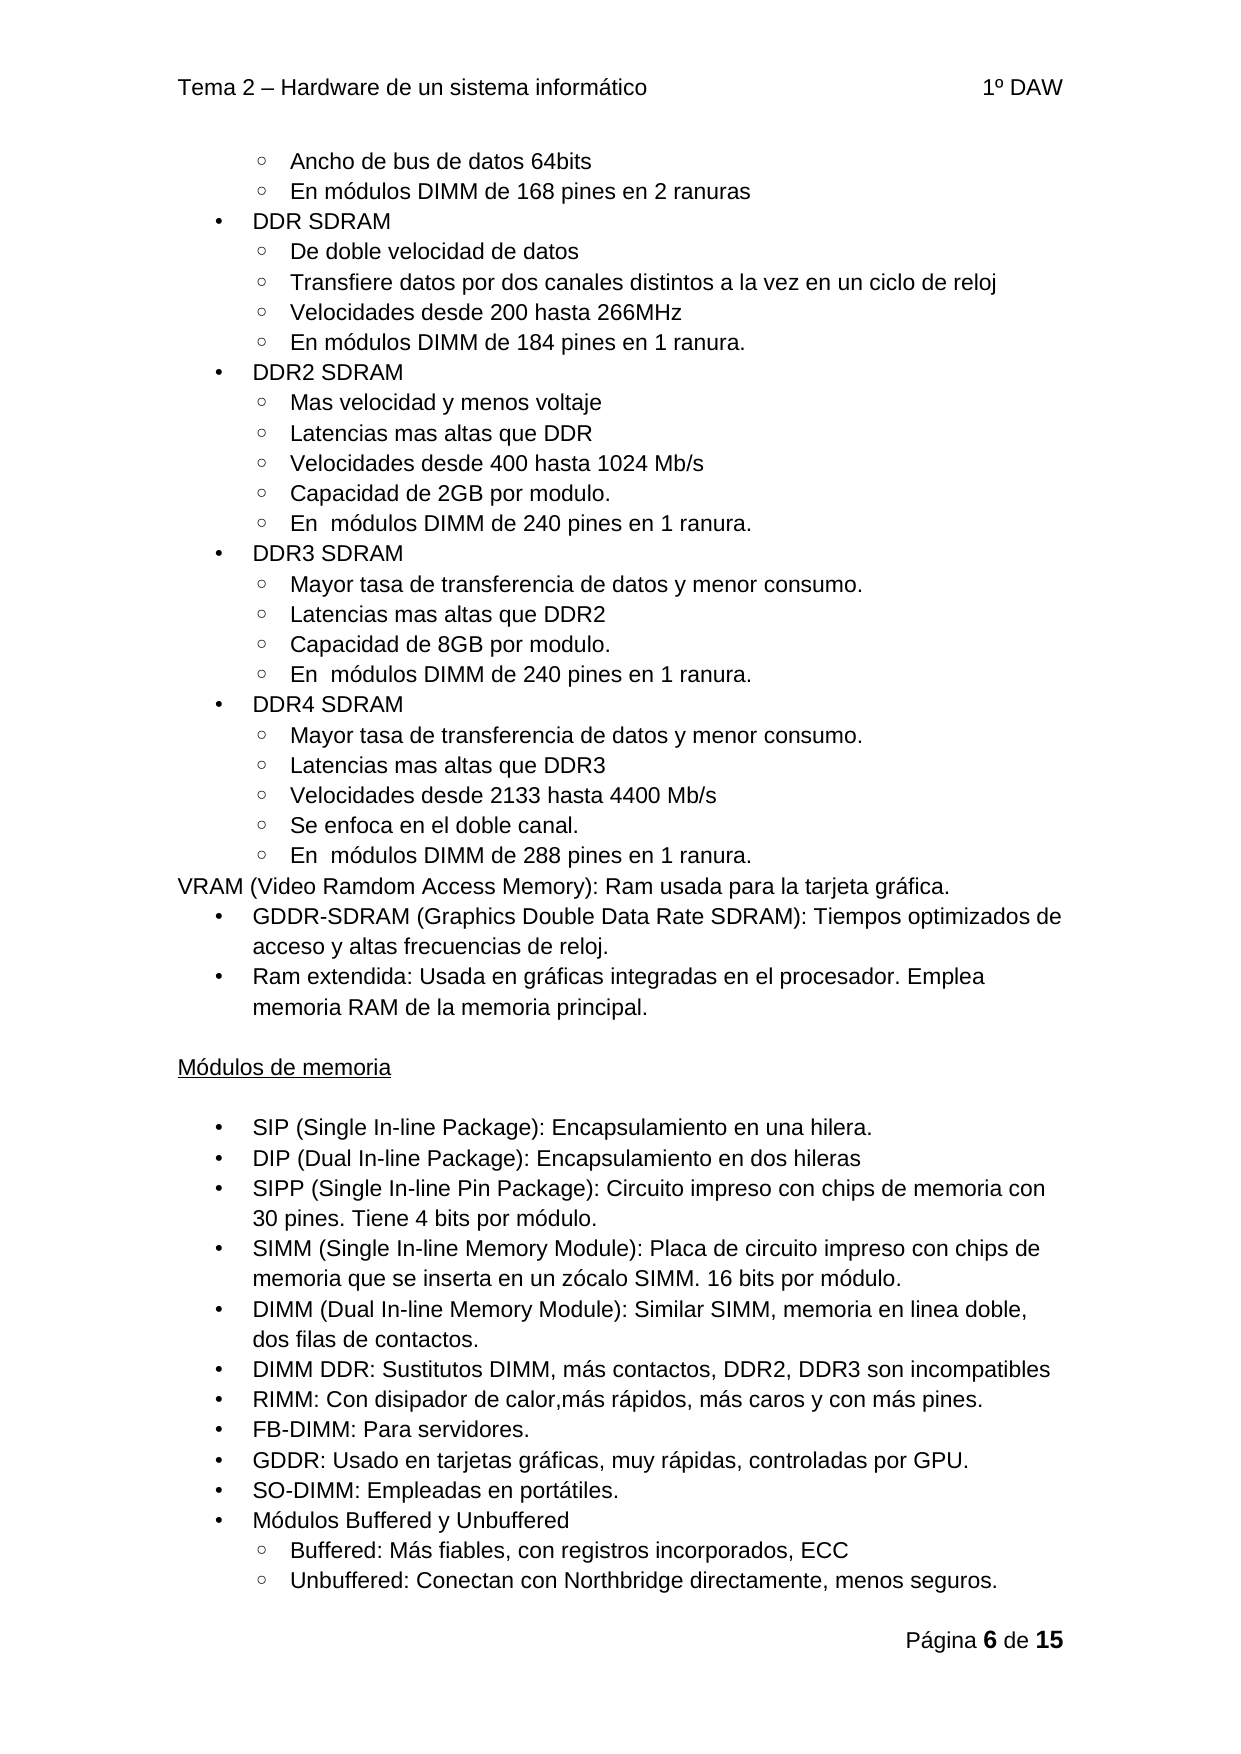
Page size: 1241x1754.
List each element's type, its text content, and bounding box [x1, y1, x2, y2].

list Capacidad de 8GB por modulo. [252, 631, 1063, 657]
list En módulos DIMM de 288 pines en 1 ranura. [252, 842, 1063, 869]
list Ram extendida: Usada en gráficas integradas en el procesador. Emplea memoria RAM de la memoria principal. [215, 963, 1063, 1020]
list RIMM: Con disipador de calor,más rápidos, más caros y con más pines. [215, 1386, 1063, 1412]
list GDDR: Usado en tarjetas gráficas, muy rápidas, controladas por GPU. [215, 1447, 1063, 1473]
list SIP (Single In-line Package): Encapsulamiento en una hilera. [215, 1114, 1063, 1141]
list Módulos Buffered y Unbuffered [215, 1507, 1063, 1533]
list Buffered: Más fiables, con registros incorporados, ECC [252, 1537, 1063, 1563]
list Capacidad de 2GB por modulo. [252, 480, 1063, 506]
list Ancho de bus de datos 64bits [252, 148, 1063, 174]
list De doble velocidad de datos [252, 238, 1063, 264]
list SIMM (Single In-line Memory Module): Placa de circuito impreso con chips de memoria que se inserta en un zócalo SIMM. 16 bits por módulo. [215, 1235, 1063, 1292]
list GDDR-SDRAM (Graphics Double Data Rate SDRAM): Tiempos optimizados de acceso y altas frecuencias de reloj. [215, 903, 1063, 959]
list Velocidades desde 2133 hasta 4400 Mb/s [252, 782, 1063, 808]
list DDR4 SDRAM [215, 691, 1063, 718]
list En módulos DIMM de 240 pines en 1 ranura. [252, 510, 1063, 536]
list DDR2 SDRAM [215, 359, 1063, 385]
list Velocidades desde 200 hasta 266MHz [252, 299, 1063, 325]
list DDR SDRAM [215, 208, 1063, 234]
list Latencias mas altas que DDR2 [252, 601, 1063, 627]
list DIMM DDR: Sustitutos DIMM, más contactos, DDR2, DDR3 son incompatibles [215, 1356, 1063, 1382]
list Transfiere datos por dos canales distintos a la vez en un ciclo de reloj [252, 268, 1063, 295]
list Unbuffered: Conectan con Northbridge directamente, menos seguros. [252, 1567, 1063, 1594]
list SO-DIMM: Empleadas en portátiles. [215, 1477, 1063, 1503]
list Mayor tasa de transferencia de datos y menor consumo. [252, 722, 1063, 748]
list FB-DIMM: Para servidores. [215, 1416, 1063, 1443]
list DIP (Dual In-line Package): Encapsulamiento en dos hileras [215, 1144, 1063, 1171]
list Módulos de memoria [177, 1054, 1063, 1080]
list En módulos DIMM de 184 pines en 1 ranura. [252, 329, 1063, 355]
list Mas velocidad y menos voltaje [252, 389, 1063, 416]
list En módulos DIMM de 240 pines en 1 ranura. [252, 661, 1063, 687]
list En módulos DIMM de 168 pines en 2 ranuras [252, 178, 1063, 204]
list SIPP (Single In-line Pin Package): Circuito impreso con chips de memoria con 30 pines. Tiene 4 bits por módulo. [215, 1175, 1063, 1231]
list Velocidades desde 400 hasta 1024 Mb/s [252, 450, 1063, 476]
list Latencias mas altas que DDR3 [252, 752, 1063, 778]
list Se enfoca en el doble canal. [252, 812, 1063, 838]
list Latencias mas altas que DDR [252, 419, 1063, 446]
list VRAM (Video Ramdom Access Memory): Ram usada para la tarjeta gráfica. [177, 873, 1063, 899]
list DDR3 SDRAM [215, 540, 1063, 567]
list DIMM (Dual In-line Memory Module): Similar SIMM, memoria en linea doble, dos filas de contactos. [215, 1296, 1063, 1352]
list Mayor tasa de transferencia de datos y menor consumo. [252, 571, 1063, 597]
